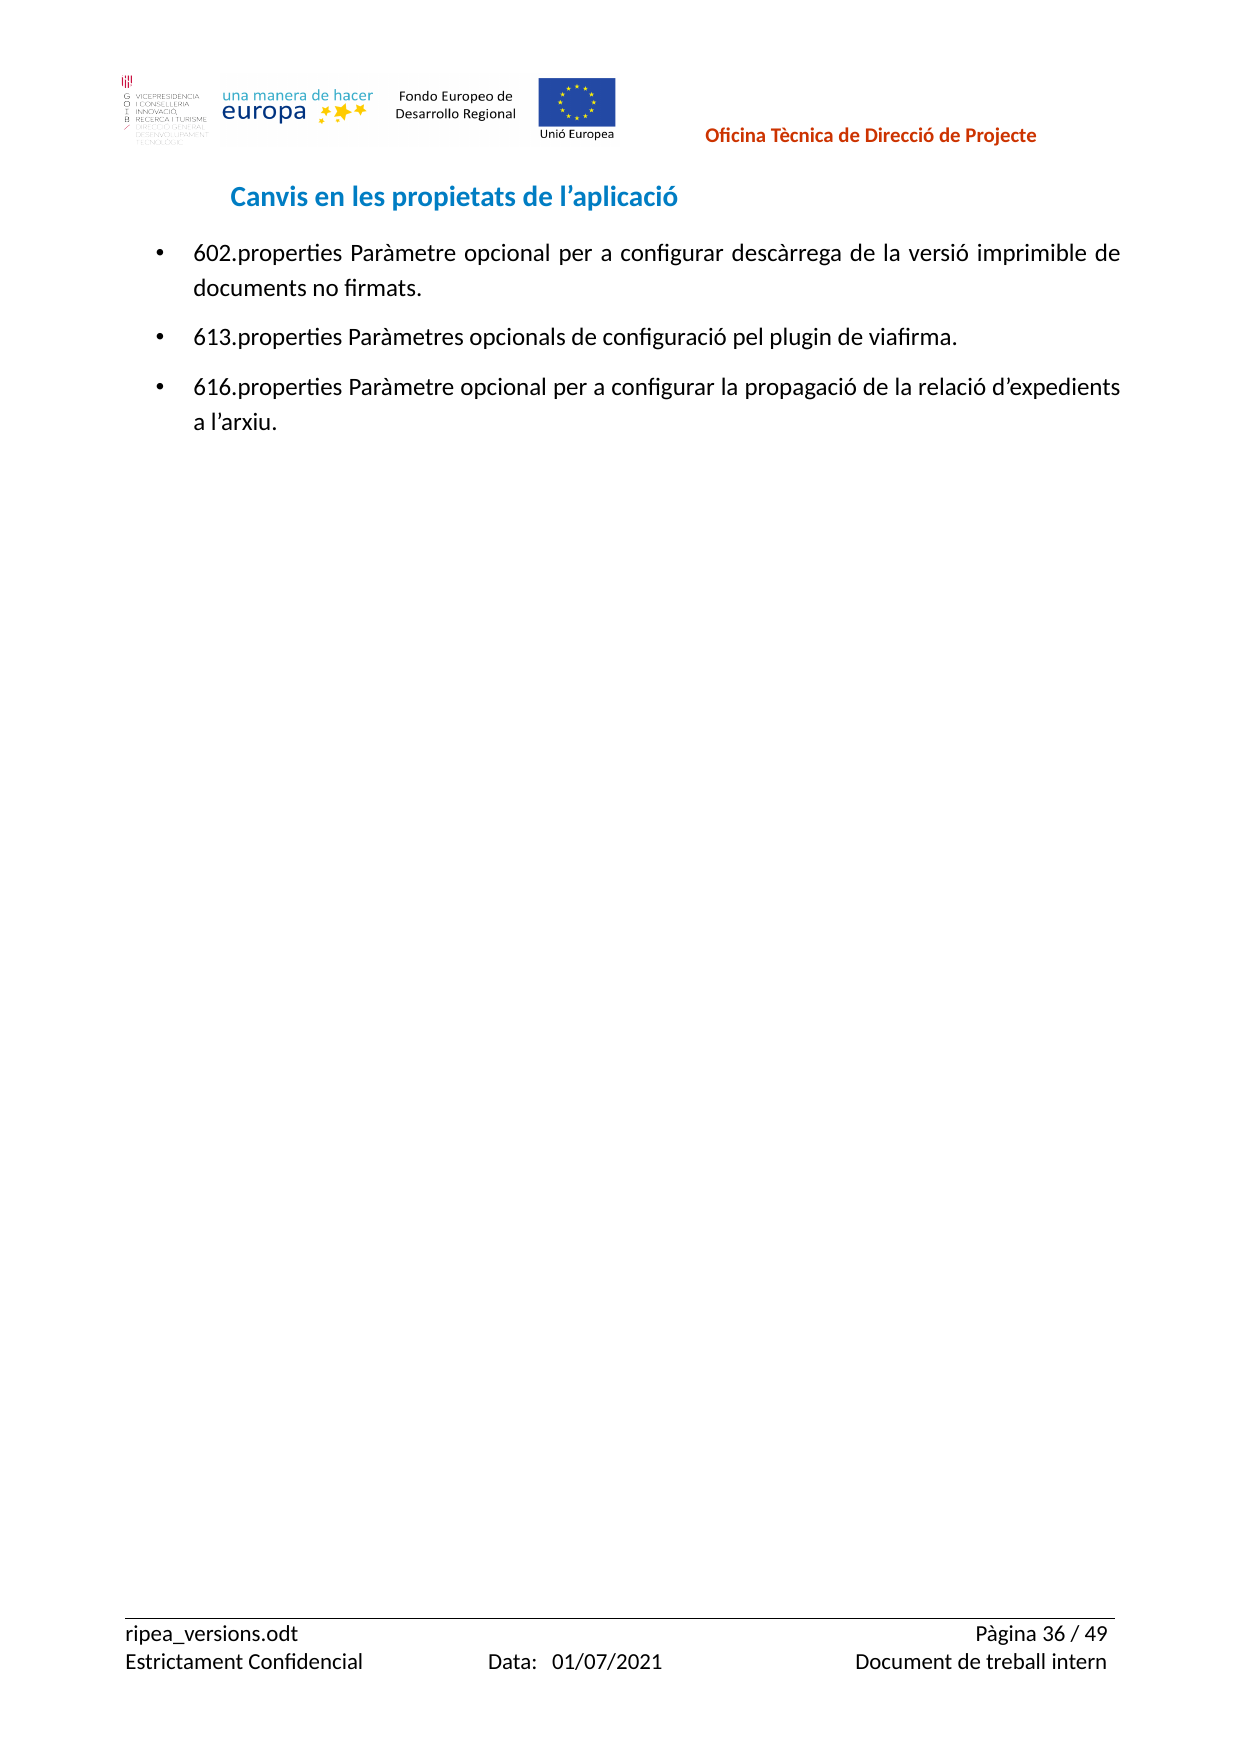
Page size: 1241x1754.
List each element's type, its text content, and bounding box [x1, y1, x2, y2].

list 602.properties Paràmetre opcional per a configurar descàrrega de la versió imprimible de documents no firmats. [156, 237, 1122, 302]
subtitle Canvis en les propietats de l’aplicació [153, 178, 1122, 213]
list 616.properties Paràmetre opcional per a configurar la propagació de la relació d’expedients a l’arxiu. [156, 371, 1122, 437]
picture [219, 73, 621, 147]
list 613.properties Paràmetres opcionals de configuració pel plugin de viafirma. [156, 322, 1122, 352]
picture [118, 73, 213, 147]
